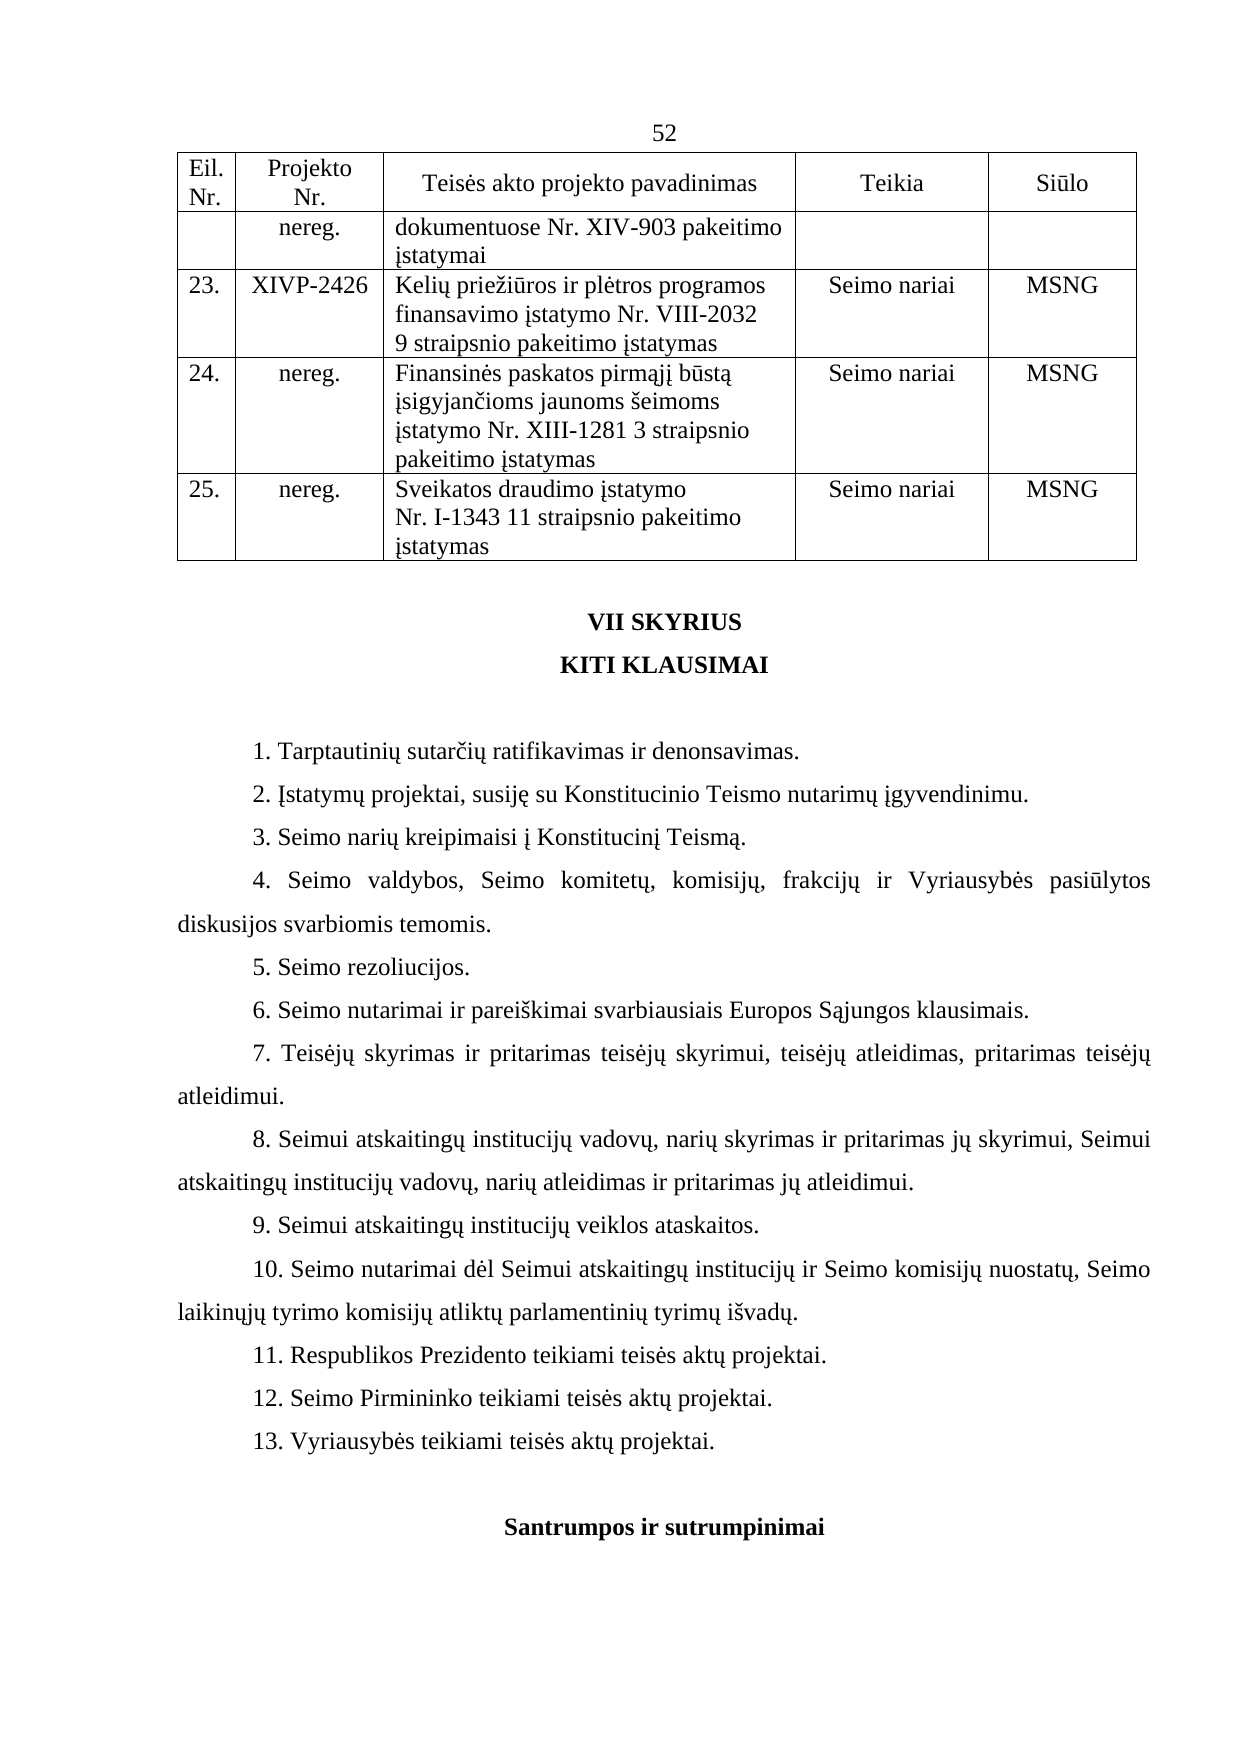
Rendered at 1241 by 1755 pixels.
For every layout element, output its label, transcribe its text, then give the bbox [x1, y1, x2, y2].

table_cell [989, 212, 1136, 269]
table_cell nereg. [236, 212, 383, 269]
text 3. Seimo narių kreipimaisi į Konstitucinį Teismą. [177, 822, 1152, 851]
text 1. Tarptautinių sutarčių ratifikavimas ir denonsavimas. [177, 736, 1152, 765]
text 4. Seimo valdybos, Seimo komitetų, komisijų, frakcijų ir Vyriausybės pasiūlytos diskusijos svarbiomis temomis. [177, 866, 1152, 937]
text 9. Seimui atskaitingų institucijų veiklos ataskaitos. [177, 1211, 1152, 1239]
table_header Eil. Nr. [178, 153, 235, 211]
text Santrumpos ir sutrumpinimai [177, 1512, 1152, 1541]
table_cell MSNG [989, 358, 1136, 473]
table_cell XIVP-2426 [236, 270, 383, 357]
table_cell Sveikatos draudimo įstatymo Nr. I-1343 11 straipsnio pakeitimo įstatymas [384, 474, 795, 560]
table_header Siūlo [989, 153, 1136, 211]
table_cell [178, 270, 235, 357]
table_cell nereg. [236, 358, 383, 473]
text 10. Seimo nutarimai dėl Seimui atskaitingų institucijų ir Seimo komisijų nuostatų, Seimo laikinųjų tyrimo komisijų atliktų parlamentinių tyrimų išvadų. [177, 1254, 1152, 1326]
table_cell Seimo nariai [796, 358, 988, 473]
text 6. Seimo nutarimai ir pareiškimai svarbiausiais Europos Sąjungos klausimais. [177, 995, 1152, 1024]
table_cell [178, 212, 235, 269]
text 7. Teisėjų skyrimas ir pritarimas teisėjų skyrimui, teisėjų atleidimas, pritarimas teisėjų atleidimui. [177, 1038, 1152, 1110]
text 2. Įstatymų projektai, susiję su Konstitucinio Teismo nutarimų įgyvendinimu. [177, 779, 1152, 808]
table_cell dokumentuose Nr. XIV-903 pakeitimo įstatymai [384, 212, 795, 269]
table_cell Seimo nariai [796, 474, 988, 560]
text KITI KLAUSIMAI [177, 650, 1152, 679]
table_cell [796, 212, 988, 269]
table_header Teikia [796, 153, 988, 211]
table_cell Seimo nariai [796, 270, 988, 357]
text 8. Seimui atskaitingų institucijų vadovų, narių skyrimas ir pritarimas jų skyrimui, Seimui atskaitingų institucijų vadovų, narių atleidimas ir pritarimas jų atleidimui. [177, 1124, 1152, 1196]
table_cell [178, 358, 235, 473]
table_cell [178, 474, 235, 560]
text 11. Respublikos Prezidento teikiami teisės aktų projektai. [177, 1340, 1152, 1369]
table_cell Finansinės paskatos pirmąjį būstą įsigyjančioms jaunoms šeimoms įstatymo Nr. XIII-1281 3 straipsnio pakeitimo įstatymas [384, 358, 795, 473]
text 12. Seimo Pirmininko teikiami teisės aktų projektai. [177, 1383, 1152, 1412]
table_header Projekto Nr. [236, 153, 383, 211]
table_cell Kelių priežiūros ir plėtros programos finansavimo įstatymo Nr. VIII-2032 9 straipsnio pakeitimo įstatymas [384, 270, 795, 357]
text 5. Seimo rezoliucijos. [177, 952, 1152, 981]
text VII SKYRIUS [177, 607, 1152, 636]
text 13. Vyriausybės teikiami teisės aktų projektai. [177, 1426, 1152, 1455]
table_header Teisės akto projekto pavadinimas [384, 153, 795, 211]
table_cell MSNG [989, 270, 1136, 357]
table_cell MSNG [989, 474, 1136, 560]
table_cell nereg. [236, 474, 383, 560]
